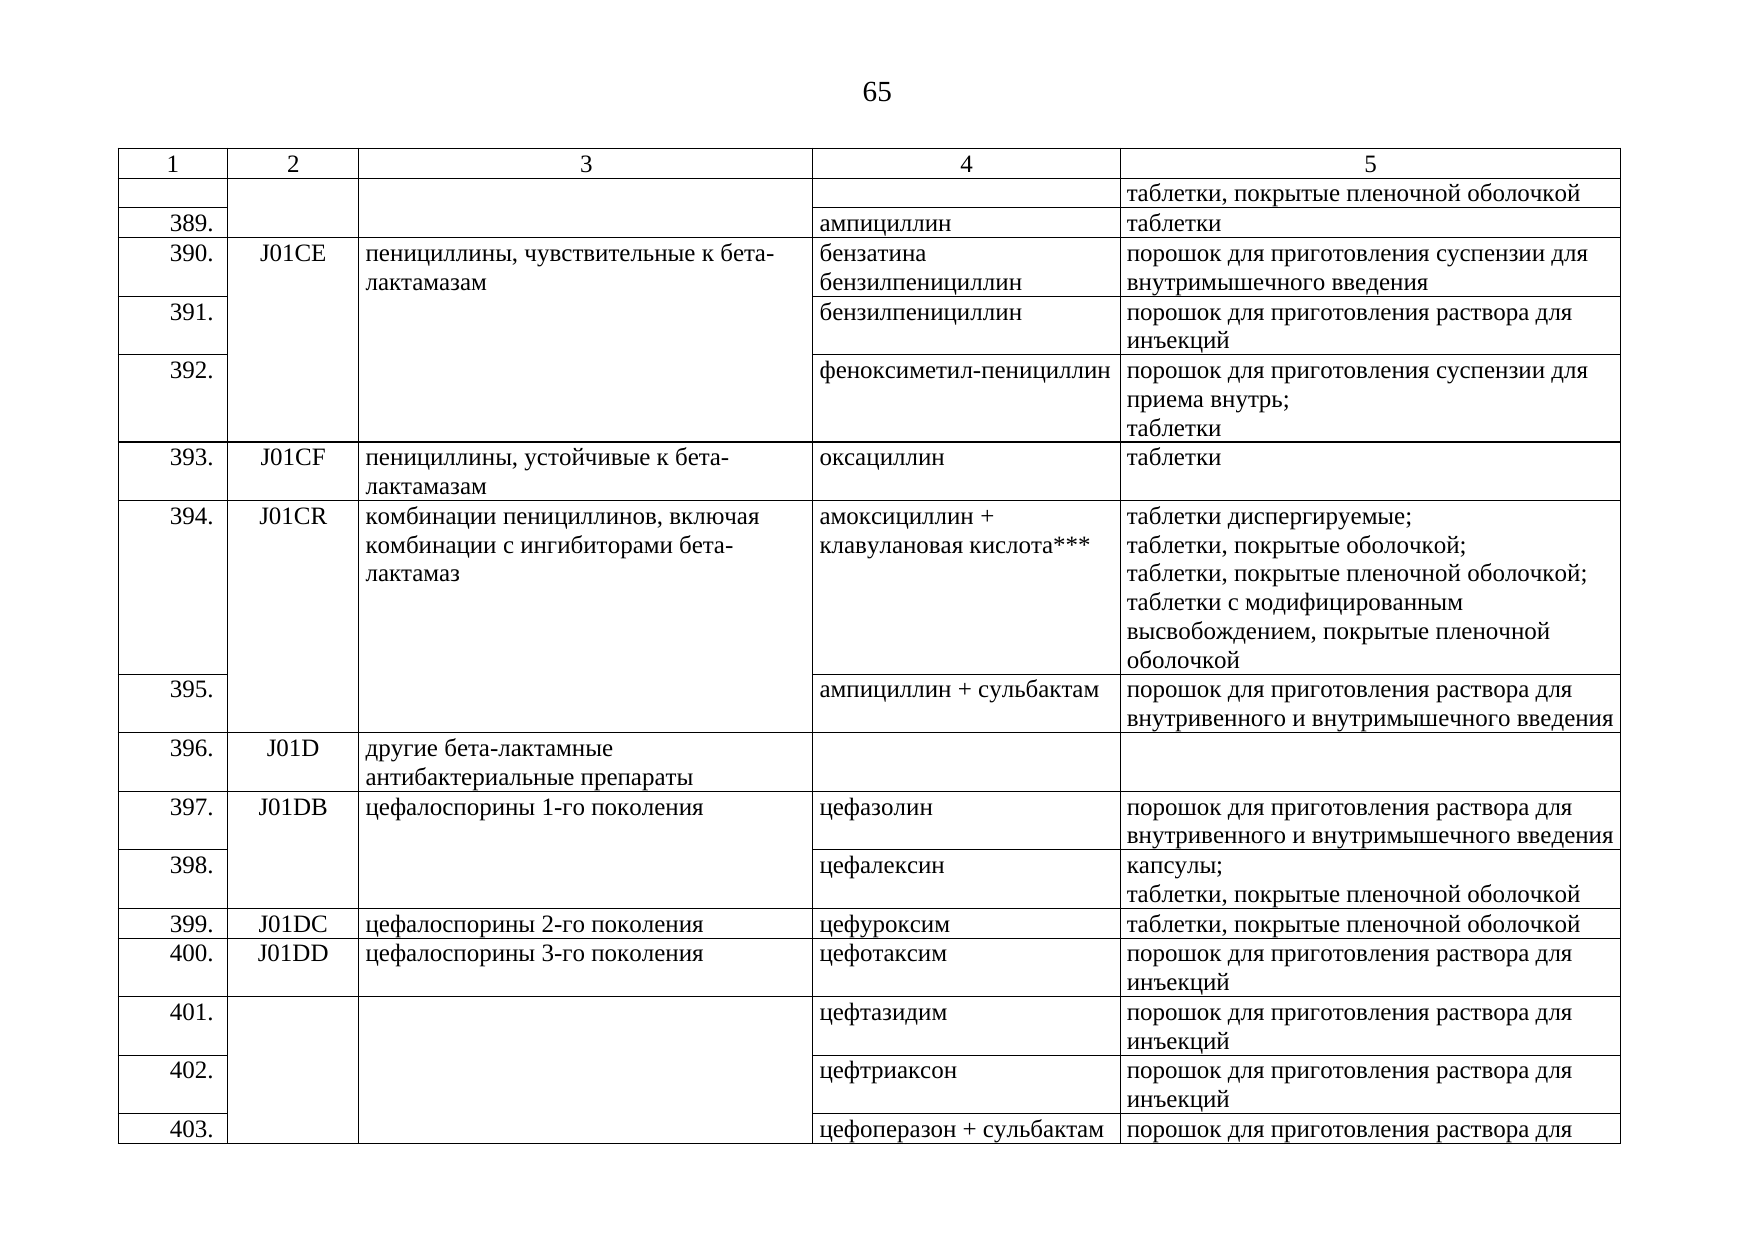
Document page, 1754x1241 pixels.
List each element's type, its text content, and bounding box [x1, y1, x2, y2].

table_cell J01D [228, 733, 358, 791]
table_cell ампициллин [813, 208, 1120, 237]
table_cell [119, 733, 227, 791]
table_cell [359, 1055, 812, 1113]
table_cell [228, 1113, 358, 1143]
table_cell [119, 997, 227, 1054]
table_cell [119, 1056, 227, 1113]
table_header 3 [359, 149, 812, 177]
table_cell порошок для приготовления раствора для внутривенного и внутримышечного введения [1121, 675, 1620, 732]
table_cell оксациллин [813, 443, 1120, 500]
table_header 2 [228, 149, 358, 177]
table_cell [813, 733, 1120, 791]
table_cell порошок для приготовления раствора для инъекций [1121, 997, 1620, 1054]
table_cell феноксиметил-пенициллин [813, 355, 1120, 441]
table_cell другие бета-лактамные антибактериальные препараты [359, 733, 812, 791]
table_cell [119, 443, 227, 500]
table_header 5 [1121, 149, 1620, 177]
table_cell [359, 179, 812, 207]
table_cell J01CR [228, 501, 358, 732]
table_cell цефтриаксон [813, 1056, 1120, 1113]
table_cell [119, 208, 227, 237]
table_cell порошок для приготовления раствора для внутривенного и внутримышечного введения [1121, 792, 1620, 849]
table_cell [228, 207, 358, 237]
table_cell J01DC [228, 909, 358, 937]
table_cell цефазолин [813, 792, 1120, 849]
table_cell [228, 354, 358, 441]
table_cell [228, 179, 358, 207]
table_cell таблетки, покрытые пленочной оболочкой [1121, 909, 1620, 937]
table_cell [119, 501, 227, 673]
table_cell [119, 675, 227, 732]
table_cell [119, 939, 227, 996]
table_cell [119, 909, 227, 937]
table_cell амоксициллин + клавулановая кислота*** [813, 501, 1120, 673]
table_cell [119, 297, 227, 354]
table_cell [119, 792, 227, 849]
table_cell порошок для приготовления суспензии для внутримышечного введения [1121, 238, 1620, 296]
table_cell [119, 850, 227, 908]
table_header 1 [119, 149, 227, 177]
table_cell цефалоспорины 2-го поколения [359, 909, 812, 937]
table_cell бензатина бензилпенициллин [813, 238, 1120, 296]
table_cell цефтазидим [813, 997, 1120, 1054]
table_cell таблетки [1121, 443, 1620, 500]
table_cell порошок для приготовления раствора для [1121, 1114, 1620, 1143]
table_cell J01CF [228, 443, 358, 500]
table_cell [1121, 733, 1620, 791]
table_cell [359, 1113, 812, 1143]
table_cell [359, 296, 812, 354]
table_cell таблетки диспергируемые; таблетки, покрытые оболочкой; таблетки, покрытые пленочной оболочкой; таблетки с модифицированным высвобождением, покрытые пленочной оболочкой [1121, 501, 1620, 673]
table_cell [228, 1055, 358, 1113]
table_cell бензилпенициллин [813, 297, 1120, 354]
table_cell порошок для приготовления раствора для инъекций [1121, 297, 1620, 354]
table_cell [119, 238, 227, 296]
table_cell таблетки [1121, 208, 1620, 237]
table_cell [359, 207, 812, 237]
table_cell капсулы; таблетки, покрытые пленочной оболочкой [1121, 850, 1620, 908]
table_cell цефотаксим [813, 939, 1120, 996]
table_cell цефалексин [813, 850, 1120, 908]
table_cell цефалоспорины 1-го поколения [359, 792, 812, 908]
table_cell цефуроксим [813, 909, 1120, 937]
table_cell J01DD [228, 939, 358, 996]
table_cell пенициллины, устойчивые к бета-лактамазам [359, 443, 812, 500]
table_cell цефалоспорины 3-го поколения [359, 939, 812, 996]
table_cell [119, 1114, 227, 1143]
table_cell пенициллины, чувствительные к бета-лактамазам [359, 238, 812, 296]
table_cell [813, 179, 1120, 207]
table_cell [119, 355, 227, 441]
table_cell ампициллин + сульбактам [813, 675, 1120, 732]
table_cell [359, 354, 812, 441]
table_cell таблетки, покрытые пленочной оболочкой [1121, 179, 1620, 207]
table_cell J01CE [228, 238, 358, 296]
table_cell порошок для приготовления раствора для инъекций [1121, 939, 1620, 996]
table_cell [119, 179, 227, 207]
table_cell комбинации пенициллинов, включая комбинации с ингибиторами бета-лактамаз [359, 501, 812, 732]
table_header 4 [813, 149, 1120, 177]
table_cell порошок для приготовления раствора для инъекций [1121, 1056, 1620, 1113]
table_cell цефоперазон + сульбактам [813, 1114, 1120, 1143]
table_cell [228, 997, 358, 1054]
table_cell J01DB [228, 792, 358, 908]
table_cell [359, 997, 812, 1054]
table_cell [228, 296, 358, 354]
table_cell порошок для приготовления суспензии для приема внутрь; таблетки [1121, 355, 1620, 441]
